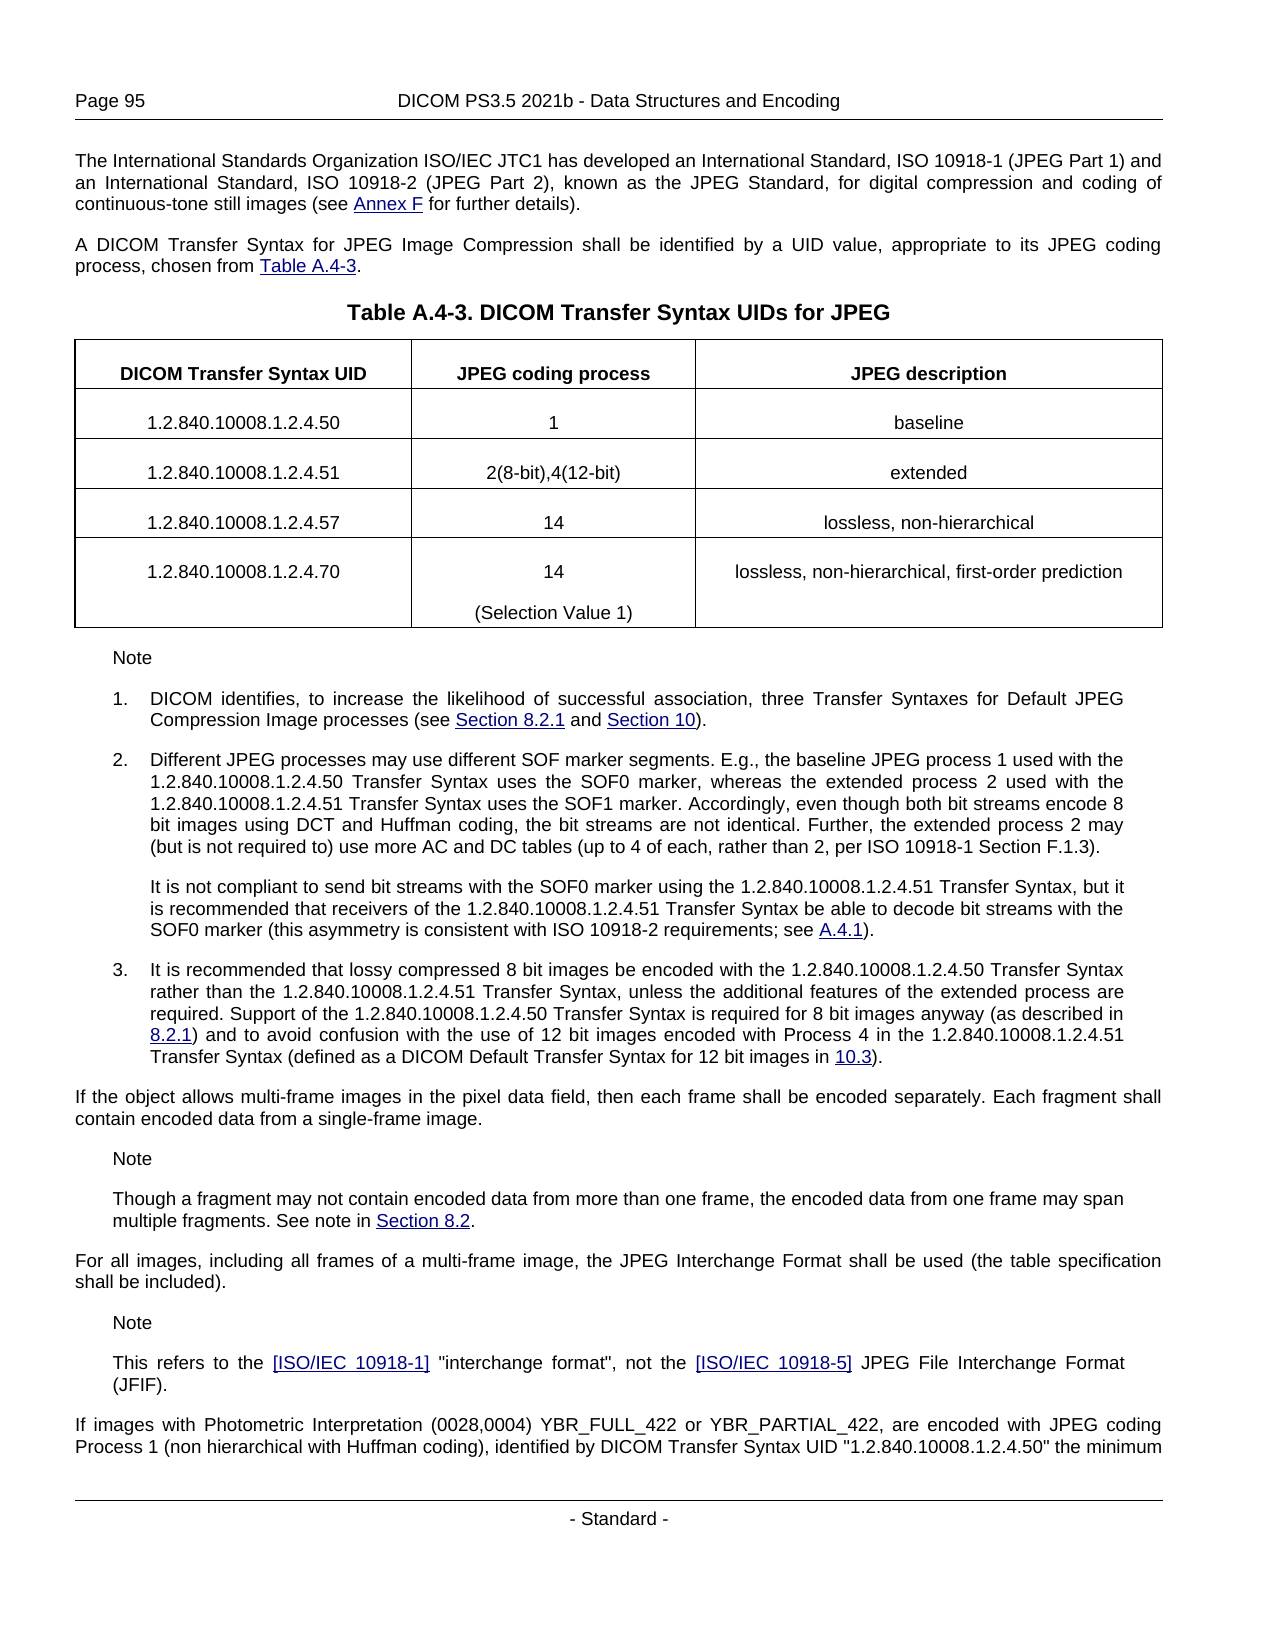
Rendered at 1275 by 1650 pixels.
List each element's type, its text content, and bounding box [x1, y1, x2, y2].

text It is not compliant to send bit streams with the SOF0 marker using the 1.2.840.10008.1.2.4.51 Transfer Syntax, but it is recommended that receivers of the 1.2.840.10008.1.2.4.51 Transfer Syntax be able to decode bit streams with the SOF0 marker (this asymmetry is consistent with ISO 10918-2 requirements; see A.4.1). [150, 876, 1125, 940]
table_cell 1.2.840.10008.1.2.4.70 [76, 538, 411, 627]
table_cell lossless, non-hierarchical, first-order prediction [696, 538, 1162, 627]
text For all images, including all frames of a multi-frame image, the JPEG Interchange Format shall be used (the table specification shall be included). [75, 1250, 1162, 1293]
text 1. DICOM identifies, to increase the likelihood of successful association, three Transfer Syntaxes for Default JPEG Compression Image processes (see Section 8.2.1 and Section 10). [112, 687, 1125, 730]
text If images with Photometric Interpretation (0028,0004) YBR_FULL_422 or YBR_PARTIAL_422, are encoded with JPEG coding Process 1 (non hierarchical with Huffman coding), identified by DICOM Transfer Syntax UID "1.2.840.10008.1.2.4.50" the minimum [75, 1414, 1162, 1457]
table_header JPEG coding process [412, 340, 695, 388]
table_cell 1.2.840.10008.1.2.4.51 [76, 439, 411, 487]
text Note [112, 647, 1125, 668]
table_cell 1 [412, 389, 695, 438]
text Note [112, 1148, 1125, 1169]
table_cell 1.2.840.10008.1.2.4.50 [76, 389, 411, 438]
table_cell 14 (Selection Value 1) [412, 538, 695, 627]
text This refers to the [ISO/IEC 10918-1] "interchange format", not the [ISO/IEC 10918-5] JPEG File Interchange Format (JFIF). [112, 1352, 1125, 1395]
text Table A.4-3. DICOM Transfer Syntax UIDs for JPEG [75, 299, 1162, 325]
text A DICOM Transfer Syntax for JPEG Image Compression shall be identified by a UID value, appropriate to its JPEG coding process, chosen from Table A.4-3. [75, 233, 1162, 277]
text 3. It is recommended that lossy compressed 8 bit images be encoded with the 1.2.840.10008.1.2.4.50 Transfer Syntax rather than the 1.2.840.10008.1.2.4.51 Transfer Syntax, unless the additional features of the extended process are required. Support of the 1.2.840.10008.1.2.4.50 Transfer Syntax is required for 8 bit images anyway (as described in 8.2.1) and to avoid confusion with the use of 12 bit images encoded with Process 4 in the 1.2.840.10008.1.2.4.51 Transfer Syntax (defined as a DICOM Default Transfer Syntax for 12 bit images in 10.3). [112, 959, 1125, 1067]
table_cell 1.2.840.10008.1.2.4.57 [76, 489, 411, 537]
table_cell 2(8-bit),4(12-bit) [412, 439, 695, 487]
table_cell baseline [696, 389, 1162, 438]
table_header JPEG description [696, 340, 1162, 388]
table_cell extended [696, 439, 1162, 487]
text Note [112, 1312, 1125, 1333]
text The International Standards Organization ISO/IEC JTC1 has developed an International Standard, ISO 10918-1 (JPEG Part 1) and an International Standard, ISO 10918-2 (JPEG Part 2), known as the JPEG Standard, for digital compression and coding of continuous-tone still images (see Annex F for further details). [75, 150, 1162, 215]
table_cell 14 [412, 489, 695, 537]
text Though a fragment may not contain encoded data from more than one frame, the encoded data from one frame may span multiple fragments. See note in Section 8.2. [112, 1188, 1125, 1231]
text If the object allows multi-frame images in the pixel data field, then each frame shall be encoded separately. Each fragment shall contain encoded data from a single-frame image. [75, 1086, 1162, 1129]
table_header DICOM Transfer Syntax UID [76, 340, 411, 388]
text 2. Different JPEG processes may use different SOF marker segments. E.g., the baseline JPEG process 1 used with the 1.2.840.10008.1.2.4.50 Transfer Syntax uses the SOF0 marker, whereas the extended process 2 used with the 1.2.840.10008.1.2.4.51 Transfer Syntax uses the SOF1 marker. Accordingly, even though both bit streams encode 8 bit images using DCT and Huffman coding, the bit streams are not identical. Further, the extended process 2 may (but is not required to) use more AC and DC tables (up to 4 of each, rather than 2, per ISO 10918-1 Section F.1.3). [112, 749, 1125, 857]
table_cell lossless, non-hierarchical [696, 489, 1162, 537]
